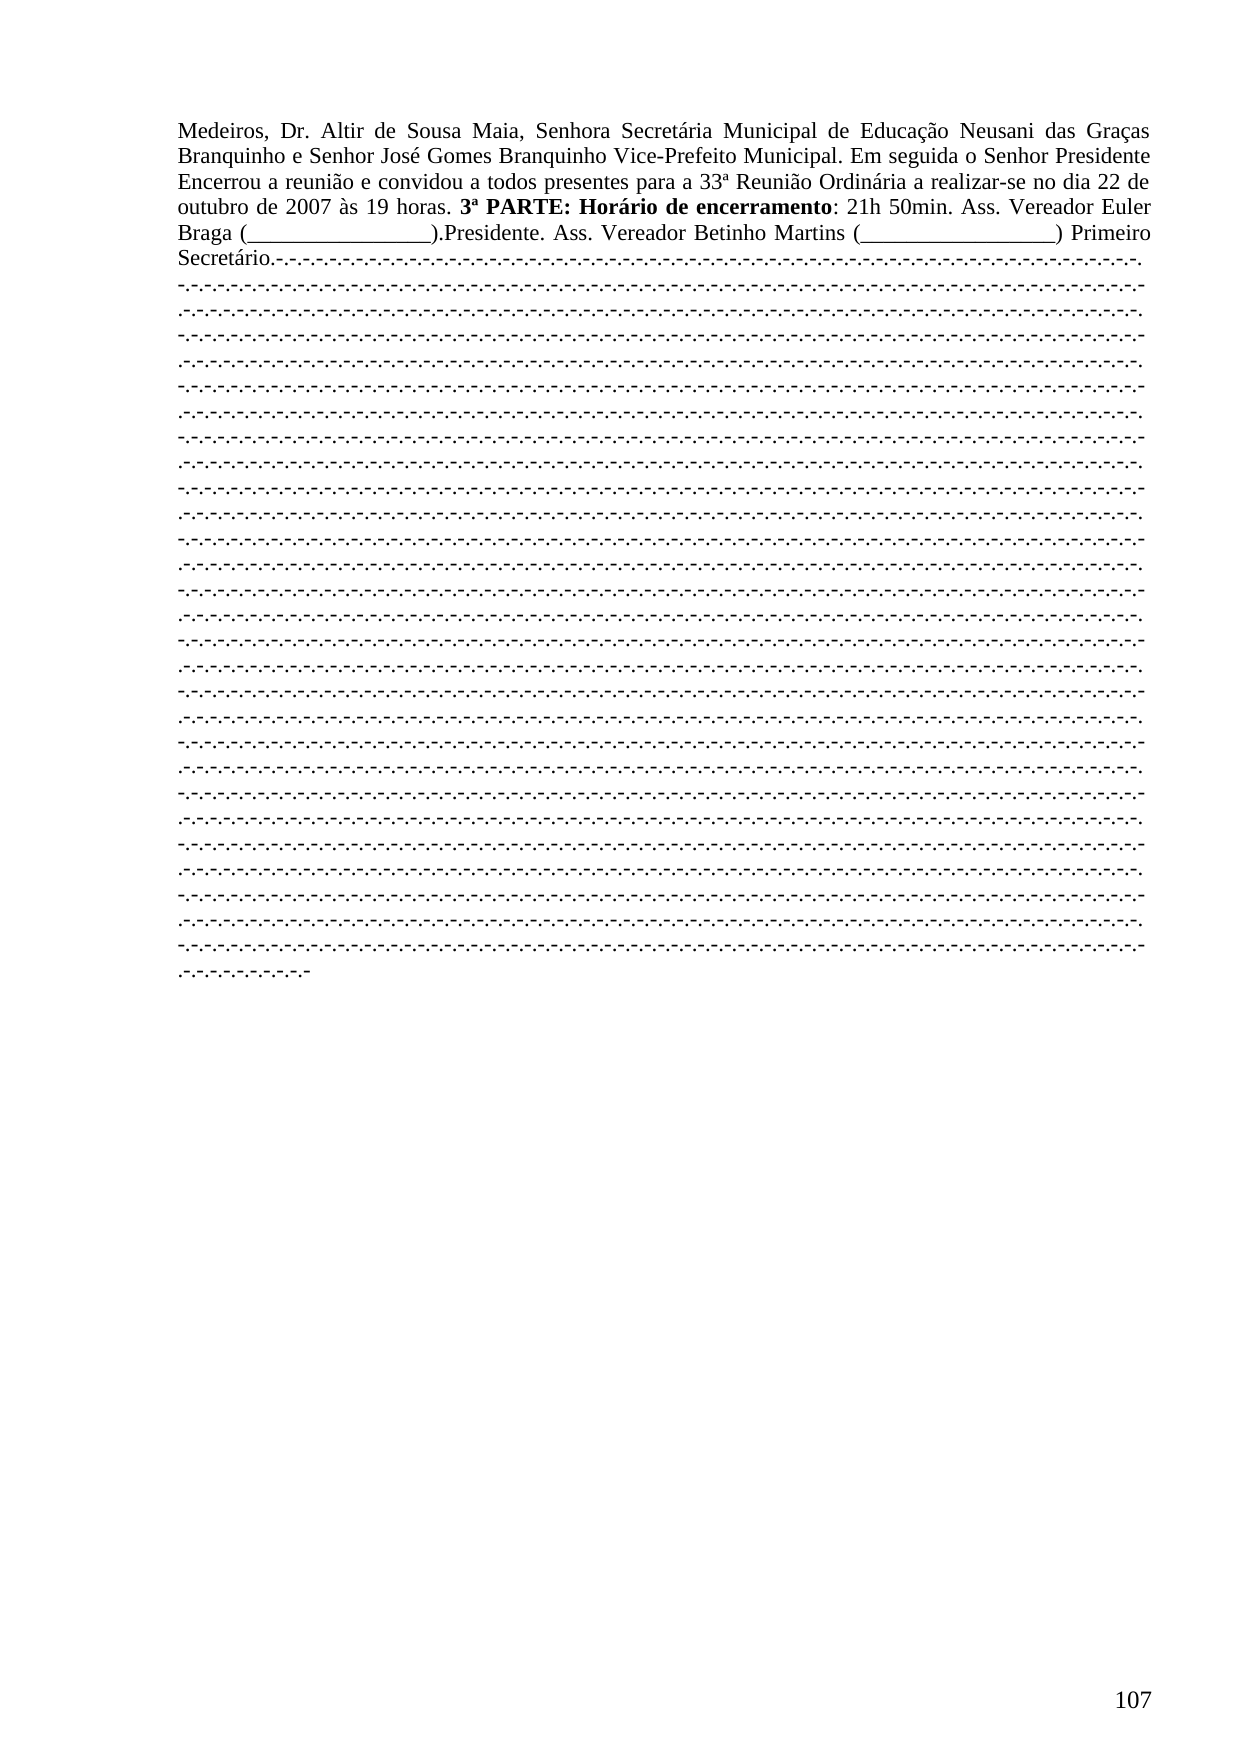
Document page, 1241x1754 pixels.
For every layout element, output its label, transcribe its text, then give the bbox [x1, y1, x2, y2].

text Medeiros, Dr. Altir de Sousa Maia, Senhora Secretária Municipal de Educação Neusani das Graças Branquinho e Senhor José Gomes Branquinho Vice-Prefeito Municipal. Em seguida o Senhor Presidente Encerrou a reunião e convidou a todos presentes para a 33ª Reunião Ordinária a realizar-se no dia 22 de outubro de 2007 às 19 horas. 3ª PARTE: Horário de encerramento: 21h 50min. Ass. Vereador Euler Braga (________________).Presidente. Ass. Vereador Betinho Martins (_________________) Primeiro Secretário.-.-.-.-.-.-.-.-.-.-.-.-.-.-.-.-.-.-.-.-.-.-.-.-.-.-.-.-.-.-.-.-.-.-.-.-.-.-.-.-.-.-.-.-.-.-.-.-.-.-.-.-.-.-.-.-.-.-.-.-.-.-.-.-.-.-.-.-.-.-.-.-.-.-.-.-.-.-.-.-.-.-.-.-.-.-.-.-.-.-.-.-.-.-.-.-.-.-.-.-.-.-.-.-.-.-.-.-.-.-.-.-.-.-.-.-.-.-.-.-.-.-.-.-.-.-.-.-.-.-.-.-.-.-.-.-.-.-.-.-.-.-.-.-.-.-.-.-.-.-.-.-.-.-.-.-.-.-.-.-.-.-.-.-.-.-.-.-.-.-.-.-.-.-.-.-.-.-.-.-.-.-.-.-.-.-.-.-.-.-.-.-.-.-.-.-.-.-.-.-.-.-.-.-.-.-.-.-.-.-.-.-.-.-.-.-.-.-.-.-.-.-.-.-.-.-.-.-.-.-.-.-.-.-.-.-.-.-.-.-.-.-.-.-.-.-.-.-.-.-.-.-.-.-.-.-.-.-.-.-.-.-.-.-.-.-.-.-.-.-.-.-.-.-.-.-.-.-.-.-.-.-.-.-.-.-.-.-.-.-.-.-.-.-.-.-.-.-.-.-.-.-.-.-.-.-.-.-.-.-.-.-.-.-.-.-.-.-.-.-.-.-.-.-.-.-.-.-.-.-.-.-.-.-.-.-.-.-.-.-.-.-.-.-.-.-.-.-.-.-.-.-.-.-.-.-.-.-.-.-.-.-.-.-.-.-.-.-.-.-.-.-.-.-.-.-.-.-.-.-.-.-.-.-.-.-.-.-.-.-.-.-.-.-.-.-.-.-.-.-.-.-.-.-.-.-.-.-.-.-.-.-.-.-.-.-.-.-.-.-.-.-.-.-.-.-.-.-.-.-.-.-.-.-.-.-.-.-.-.-.-.-.-.-.-.-.-.-.-.-.-.-.-.-.-.-.-.-.-.-.-.-.-.-.-.-.-.-.-.-.-.-.-.-.-.-.-.-.-.-.-.-.-.-.-.-.-.-.-.-.-.-.-.-.-.-.-.-.-.-.-.-.-.-.-.-.-.-.-.-.-.-.-.-.-.-.-.-.-.-.-.-.-.-.-.-.-.-.-.-.-.-.-.-.-.-.-.-.-.-.-.-.-.-.-.-.-.-.-.-.-.-.-.-.-.-.-.-.-.-.-.-.-.-.-.-.-.-.-.-.-.-.-.-.-.-.-.-.-.-.-.-.-.-.-.-.-.-.-.-.-.-.-.-.-.-.-.-.-.-.-.-.-.-.-.-.-.-.-.-.-.-.-.-.-.-.-.-.-.-.-.-.-.-.-.-.-.-.-.-.-.-.-.-.-.-.-.-.-.-.-.-.-.-.-.-.-.-.-.-.-.-.-.-.-.-.-.-.-.-.-.-.-.-.-.-.-.-.-.-.-.-.-.-.-.-.-.-.-.-.-.-.-.-.-.-.-.-.-.-.-.-.-.-.-.-.-.-.-.-.-.-.-.-.-.-.-.-.-.-.-.-.-.-.-.-.-.-.-.-.-.-.-.-.-.-.-.-.-.-.-.-.-.-.-.-.-.-.-.-.-.-.-.-.-.-.-.-.-.-.-.-.-.-.-.-.-.-.-.-.-.-.-.-.-.-.-.-.-.-.-.-.-.-.-.-.-.-.-.-.-.-.-.-.-.-.-.-.-.-.-.-.-.-.-.-.-.-.-.-.-.-.-.-.-.-.-.-.-.-.-.-.-.-.-.-.-.-.-.-.-.-.-.-.-.-.-.-.-.-.-.-.-.-.-.-.-.-.-.-.-.-.-.-.-.-.-.-.-.-.-.-.-.-.-.-.-.-.-.-.-.-.-.-.-.-.-.-.-.-.-.-.-.-.-.-.-.-.-.-.-.-.-.-.-.-.-.-.-.-.-.-.-.-.-.-.-.-.-.-.-.-.-.-.-.-.-.-.-.-.-.-.-.-.-.-.-.-.-.-.-.-.-.-.-.-.-.-.-.-.-.-.-.-.-.-.-.-.-.-.-.-.-.-.-.-.-.-.-.-.-.-.-.-.-.-.-.-.-.-.-.-.-.-.-.-.-.-.-.-.-.-.-.-.-.-.-.-.-.-.-.-.-.-.-.-.-.-.-.-.-.-.-.-.-.-.-.-.-.-.-.-.-.-.-.-.-.-.-.-.-.-.-.-.-.-.-.-.-.-.-.-.-.-.-.-.-.-.-.-.-.-.-.-.-.-.-.-.-.-.-.-.-.-.-.-.-.-.-.-.-.-.-.-.-.-.-.-.-.-.-.-.-.-.-.-.-.-.-.-.-.-.-.-.-.-.-.-.-.-.-.-.-.-.-.-.-.-.-.-.-.-.-.-.-.-.-.-.-.-.-.-.-.-.-.-.-.-.-.-.-.-.-.-.-.-.-.-.-.-.-.-.-.-.-.-.-.-.-.-.-.-.-.-.-.-.-.-.-.-.-.-.-.-.-.-.-.-.-.-.-.-.-.-.-.-.-.-.-.-.-.-.-.-.-.-.-.-.-.-.-.-.-.-.-.-.-.-.-.-.-.-.-.-.-.-.-.-.-.-.-.-.-.-.-.-.-.-.-.-.-.-.-.-.-.-.-.-.-.-.-.-.-.-.-.-.-.-.-.-.-.-.-.-.-.-.-.-.-.-.-.-.-.-.-.-.-.-.-.-.-.-.-.-.-.-.-.-.-.-.-.-.-.-.-.-.-.-.-.-.-.-.-.-.-.-.-.-.-.-.-.-.-.-.-.-.-.-.-.-.-.-.-.-.-.-.-.-.-.-.-.-.-.-.-.-.-.-.-.-.-.-.-.-.-.-.-.-.-.-.-.-.-.-.-.-.-.-.-.-.-.-.-.-.-.-.-.-.-.-.-.-.-.-.-.-.-.-.-.-.-.-.-.-.-.-.-.-.-.-.-.-.-.-.-.-.-.-.-.-.-.-.-.-.-.-.-.-.-.-.-.-.-.-.-.-.-.-.-.-.-.-.-.-.-.-.-.-.-.-.-.-.-.-.-.-.-.-.-.-.-.-.-.-.-.-.-.-.-.-.-.-.-.-.-.-.-.-.-.-.-.-.-.-.-.-.-.-.-.-.-.-.-.-.-.-.-.-.-.-.-.-.-.-.-.-.-.-.-.-.-.-.-.-.-.-.-.-.-.-.-.-.-.-.-.-.-.-.-.-.-.-.-.-.-.-.-.-.-.-.-.-.-.-.-.-.-.-.-.-.-.-.-.-.-.-.-.-.-.-.-.-.-.-.-.-.-.-.-.-.-.-.-.-.-.-.-.-.-.-.-.-.-.-.-.-.-.-.-.-.-.-.-.-.-.-.-.-.-.-.-.-.-.-.-.-.-.-.-.-.-.-.-.-.-.-.-.-.-.-.-.-.-.-.-.-.-.-.-.-.-.-.-.-.-.-.-.-.-.-.-.-.-.-.-.-.-.-.-.-.-.-.-.-.-.-.-.-.-.-.-.-.-.-.-.-.-.-.-.-.-.-.-.-.-.-.-.-.-.-.-.-.-.-.-.-.-.-.-.-.-.-.-.-.-.-.-.-.-.-.-.-.-.-.-.-.-.-.-.-.-.-.-.-.-.-.-.-.-.-.-.-.-.-.-.-.-.-.-.-.-.-.-.-.-.-.-.-.-.-.-.-.-.-.-.-.-.-.-.-.-.-.-.-.-.-.-.-.-.-.-.-.-.-.-.-.-.-.-.-.-.-.-.-.-.-.-.-.-.-.-.-.-.-.-.-.-.-.-.-.-.-.-.-.-.-.-.-.-.-.-.-.-.-.-.-.-.-.-.-.-.-.-.-.-.-.-.-.-.-.-.-.-.-.-.-.-.-.-.-.-.-.-.-.-.-.-.-.-.-.-.-.-.-.-.-.-.-.-.-.-.-.-.-.-.-.-.-.-.-.-.-.-.-.-.-.-.-.-.-.-.-.-.-.-.-.-.-.-.-.-.-.-.-.-.-.-.-.-.-.-.-.-.-.-.-.-.-.-.-.-.-.-.-.-.-.-.-.-.-.-.-.-.-.-.-.-.-.-.-.-.-.-.-.-.-.-.-.-.-.-.-.-.-.-.-.-.-.-.-.-.-.-.-.-.-.-.-.-.-.-.-.-.-.-.-.-.-.-.-.-.-.-.-.-.-.-.-.-.-.-.-.-.-.-.-.-.-.-.-.-.-.-.-.-.-.-.-.-.-.-.-.-.-.-.-.-.-.-.-.-.-.-.-.-.-.-.-.-.-.-.-.-.-.-.-.-.-.-.-.-.-.-.-.-.-.-.-.-.-.-.-.-.-.-.-.-.-.-.-.-.-.-.-.-.-.-.-.-.-.-.-.-.-.-.-.-.-.-.-.-.-.-.-.-.-.-.-.-.-.-.-.-.-.-.-.-.-.-.-.-.-.-.-.-.-.-.-.-.-.-.-.- [177, 118, 1152, 982]
